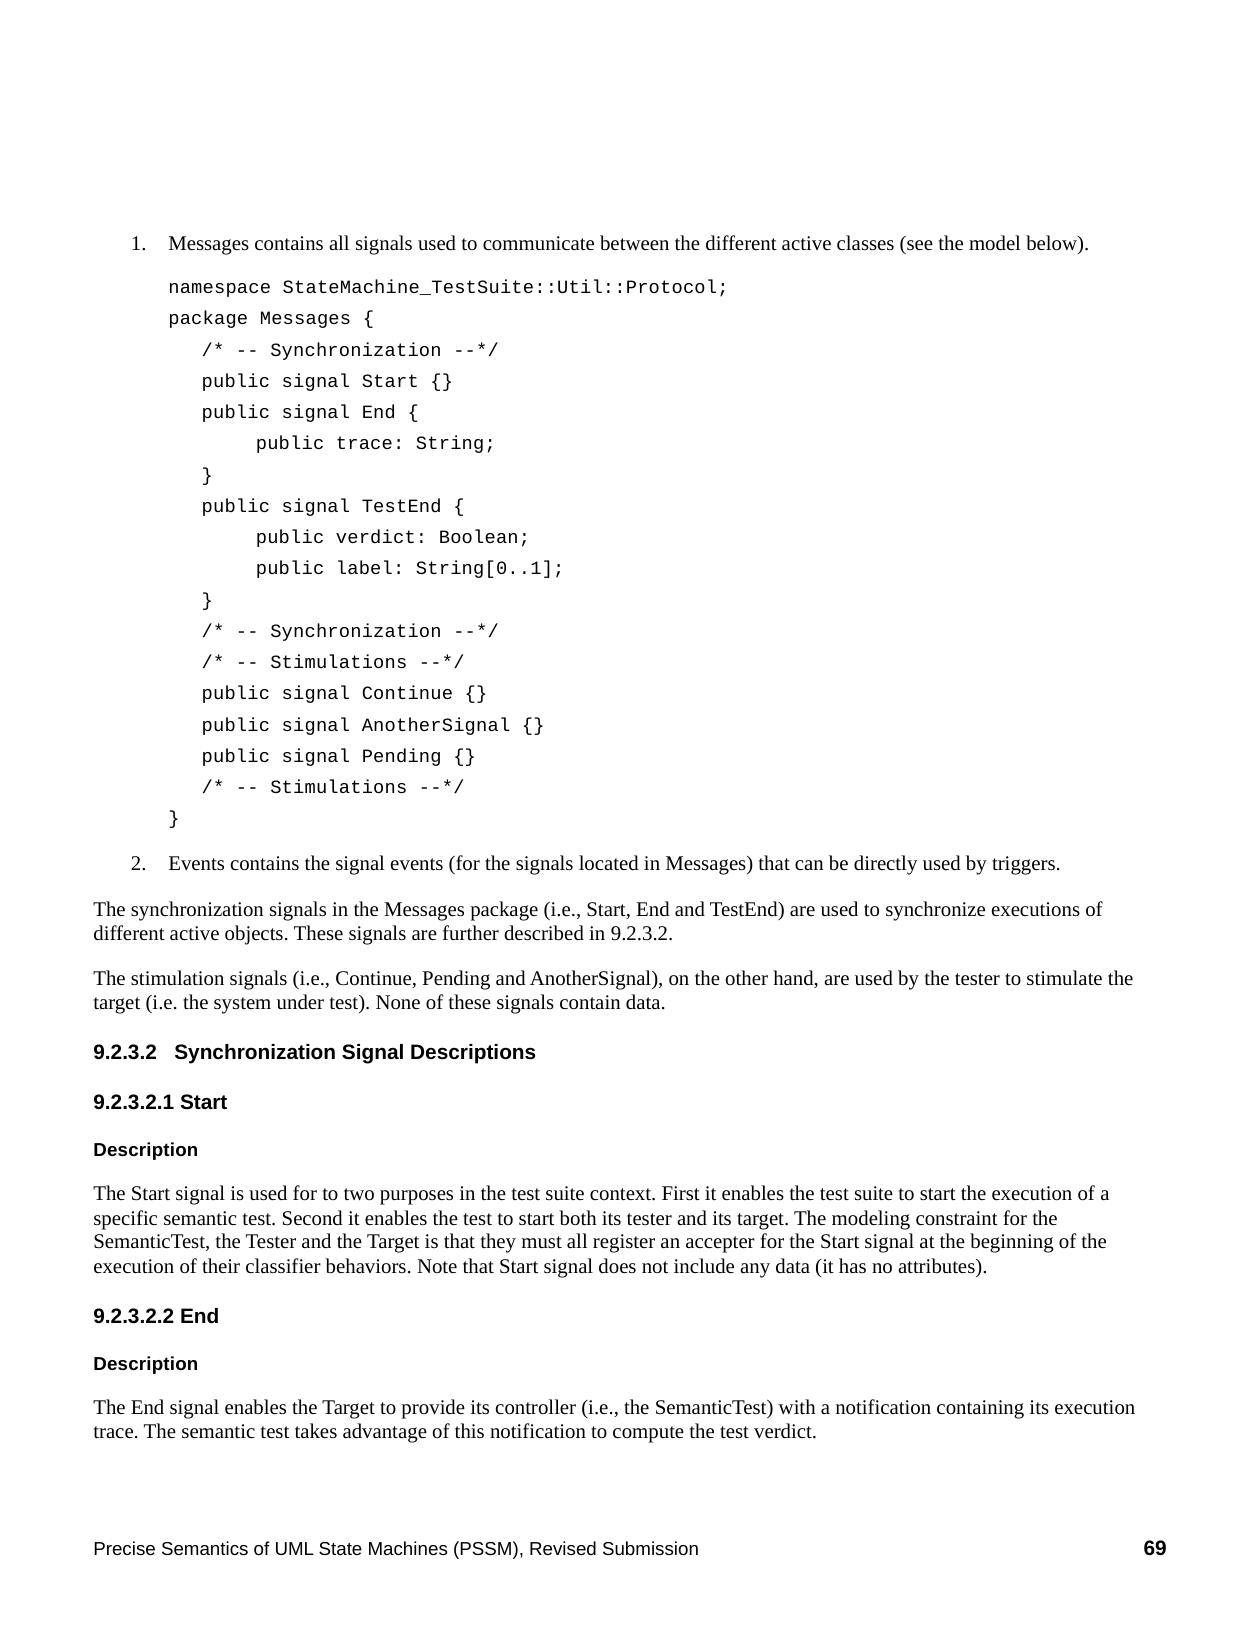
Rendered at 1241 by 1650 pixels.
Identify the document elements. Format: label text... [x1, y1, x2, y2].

text public signal Continue {} [168, 682, 1164, 705]
text public signal TestEnd { [168, 495, 1164, 518]
text public signal AnotherSignal {} [168, 714, 1164, 737]
subtitle End [93, 1303, 1164, 1328]
text /* -- Stimulations --*/ [168, 776, 1164, 799]
text } [168, 807, 1164, 830]
text /* -- Synchronization --*/ [168, 620, 1164, 643]
list Events contains the signal events (for the signals located in Messages) that can be directly used by triggers. [131, 851, 1164, 875]
text } [168, 464, 1164, 487]
text The Start signal is used for to two purposes in the test suite context. First it enables the test suite to start the execution of a specific semantic test. Second it enables the test to start both its tester and its target. The modeling constraint for the SemanticTest, the Tester and the Target is that they must all register an accepter for the Start signal at the beginning of the execution of their classifier behaviors. Note that Start signal does not include any data (it has no attributes). [93, 1181, 1164, 1278]
text /* -- Stimulations --*/ [168, 651, 1164, 674]
text public signal Pending {} [168, 745, 1164, 768]
text The synchronization signals in the Messages package (i.e., Start, End and TestEnd) are used to synchronize executions of different active objects. These signals are further described in 9.2.3.2. [93, 896, 1164, 944]
text public trace: String; [168, 432, 1164, 455]
subtitle Description [93, 1139, 1164, 1160]
text /* -- Synchronization --*/ [168, 339, 1164, 362]
text package Messages { [168, 307, 1164, 330]
subtitle Synchronization Signal Descriptions [93, 1039, 1164, 1064]
text } [168, 589, 1164, 612]
text public verdict: Boolean; [168, 526, 1164, 549]
subtitle Start [93, 1089, 1164, 1114]
text The stimulation signals (i.e., Continue, Pending and AnotherSignal), on the other hand, are used by the tester to stimulate the target (i.e. the system under test). None of these signals contain data. [93, 966, 1164, 1014]
text public signal Start {} [168, 370, 1164, 393]
text namespace StateMachine_TestSuite::Util::Protocol; [168, 276, 1164, 299]
list Messages contains all signals used to communicate between the different active classes (see the model below). [131, 231, 1164, 255]
subtitle Description [93, 1353, 1164, 1374]
text public label: String[0..1]; [168, 557, 1164, 580]
text public signal End { [168, 401, 1164, 424]
text The End signal enables the Target to provide its controller (i.e., the SemanticTest) with a notification containing its execution trace. The semantic test takes advantage of this notification to compute the test verdict. [93, 1395, 1164, 1443]
